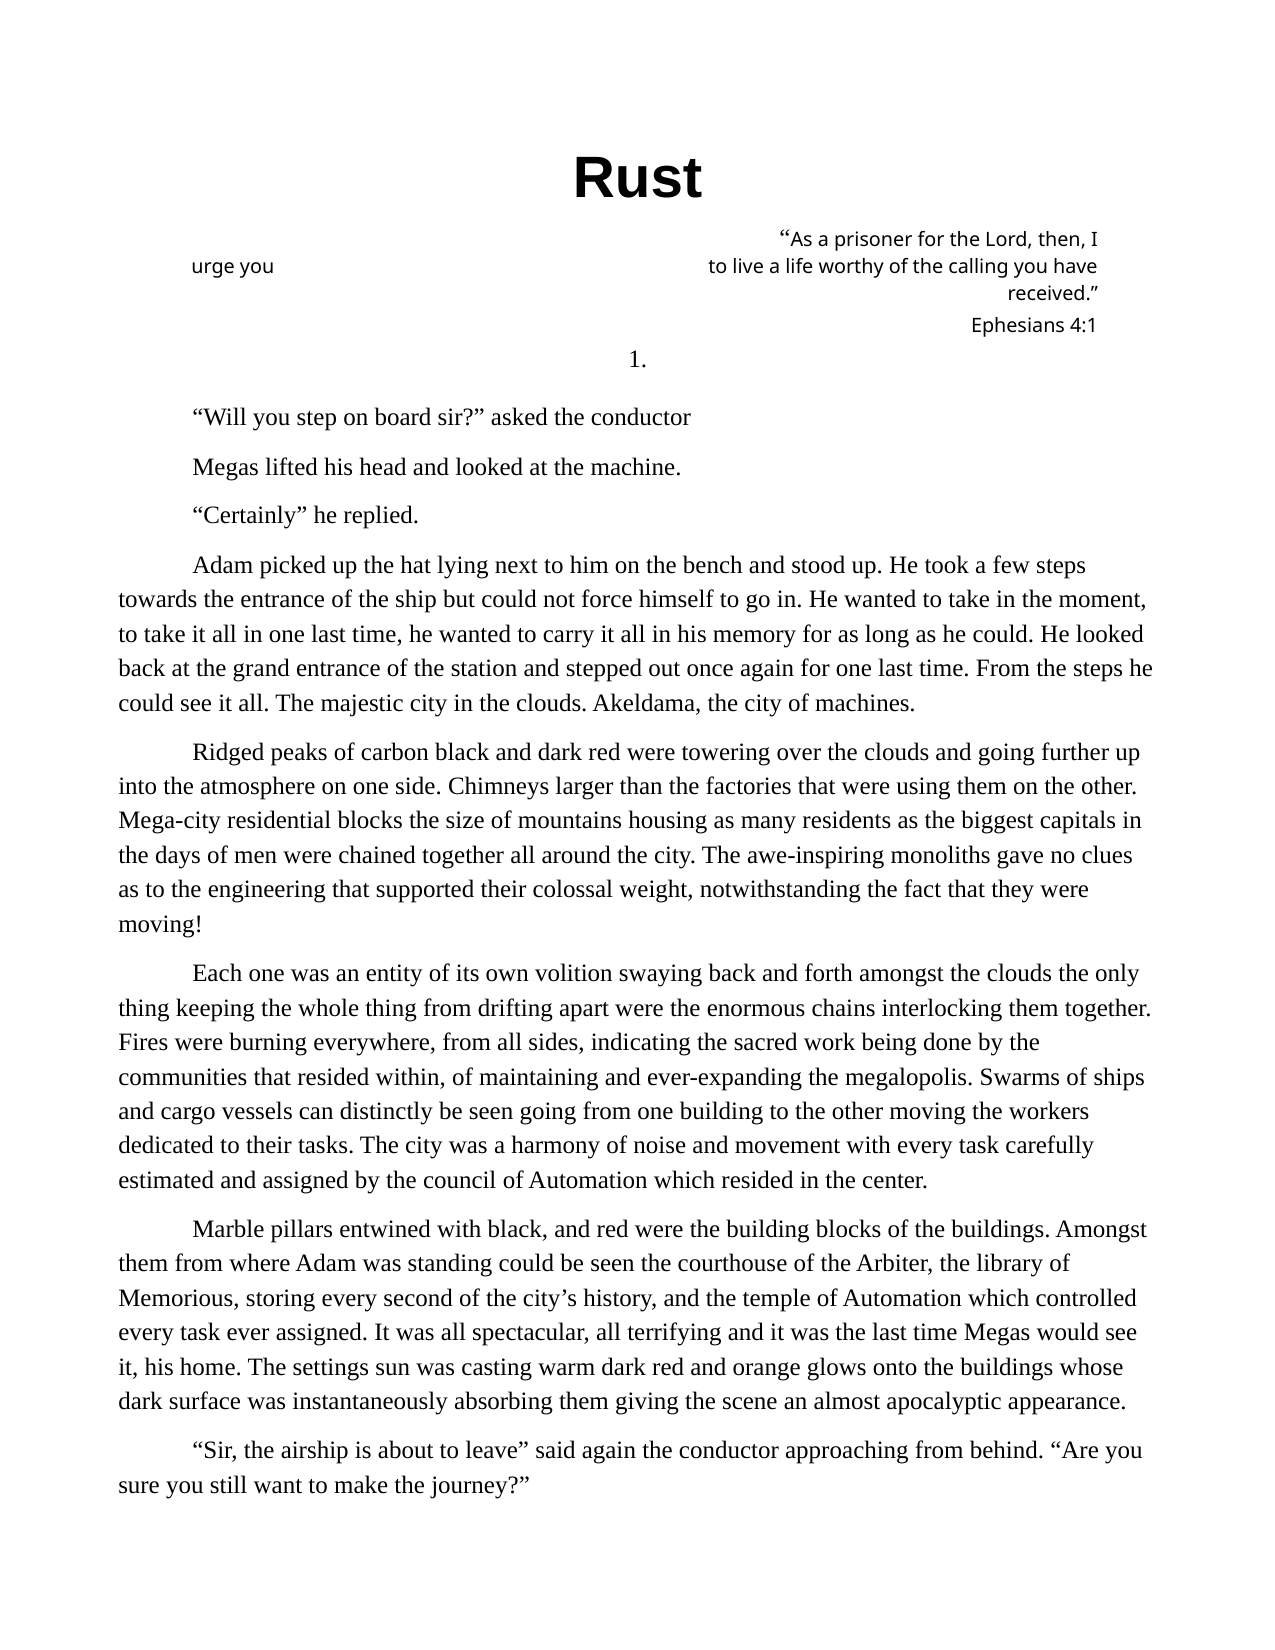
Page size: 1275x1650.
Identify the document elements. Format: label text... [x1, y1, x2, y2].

text “Will you step on board sir?” asked the conductor [118, 402, 1157, 431]
text Marble pillars entwined with black, and red were the building blocks of the buildings. Amongst them from where Adam was standing could be seen the courthouse of the Arbiter, the library of Memorious, storing every second of the city’s history, and the temple of Automation which controlled every task ever assigned. It was all spectacular, all terrifying and it was the last time Megas would see it, his home. The settings sun was casting warm dark red and orange glows onto the buildings whose dark surface was instantaneously absorbing them giving the scene an almost apocalyptic appearance. [118, 1214, 1157, 1415]
text Adam picked up the hat lying next to him on the bench and stood up. He took a few steps towards the entrance of the ship but could not force himself to go in. He wanted to take in the moment, to take it all in one last time, he wanted to carry it all in his memory for as long as he could. He looked back at the grand entrance of the station and stepped out once again for one last time. From the steps he could see it all. The majestic city in the clouds. Akeldama, the city of machines. [118, 550, 1157, 716]
text “As a prisoner for the Lord, then, I urge you to live a life worthy of the calling you have received.” [177, 223, 1098, 306]
text Ridged peaks of carbon black and dark red were towering over the clouds and going further up into the atmosphere on one side. Chimneys larger than the factories that were using them on the other. Mega-city residential blocks the size of mountains housing as many residents as the biggest capitals in the days of men were chained together all around the city. The awe-inspiring monoliths gave no clues as to the engineering that supported their colossal weight, notwithstanding the fact that they were moving! [118, 737, 1157, 938]
title Rust [118, 143, 1157, 210]
text Each one was an entity of its own volition swaying back and forth amongst the clouds the only thing keeping the whole thing from drifting apart were the enormous chains interlocking them together. Fires were burning everywhere, from all sides, indicating the sacred work being done by the communities that resided within, of maintaining and ever-expanding the megalopolis. Swarms of ships and cargo vessels can distinctly be seen going from one building to the other moving the workers dedicated to their tasks. The city was a harmony of noise and movement with every task carefully estimated and assigned by the council of Automation which resided in the center. [118, 958, 1157, 1194]
text Megas lifted his head and looked at the machine. [118, 452, 1157, 480]
text “Sir, the airship is about to leave” said again the conductor approaching from behind. “Are you sure you still want to make the journey?” [118, 1436, 1157, 1499]
text “Certainly” he replied. [118, 501, 1157, 529]
text 1. [177, 344, 1098, 373]
text Ephesians 4:1 [177, 312, 1098, 338]
